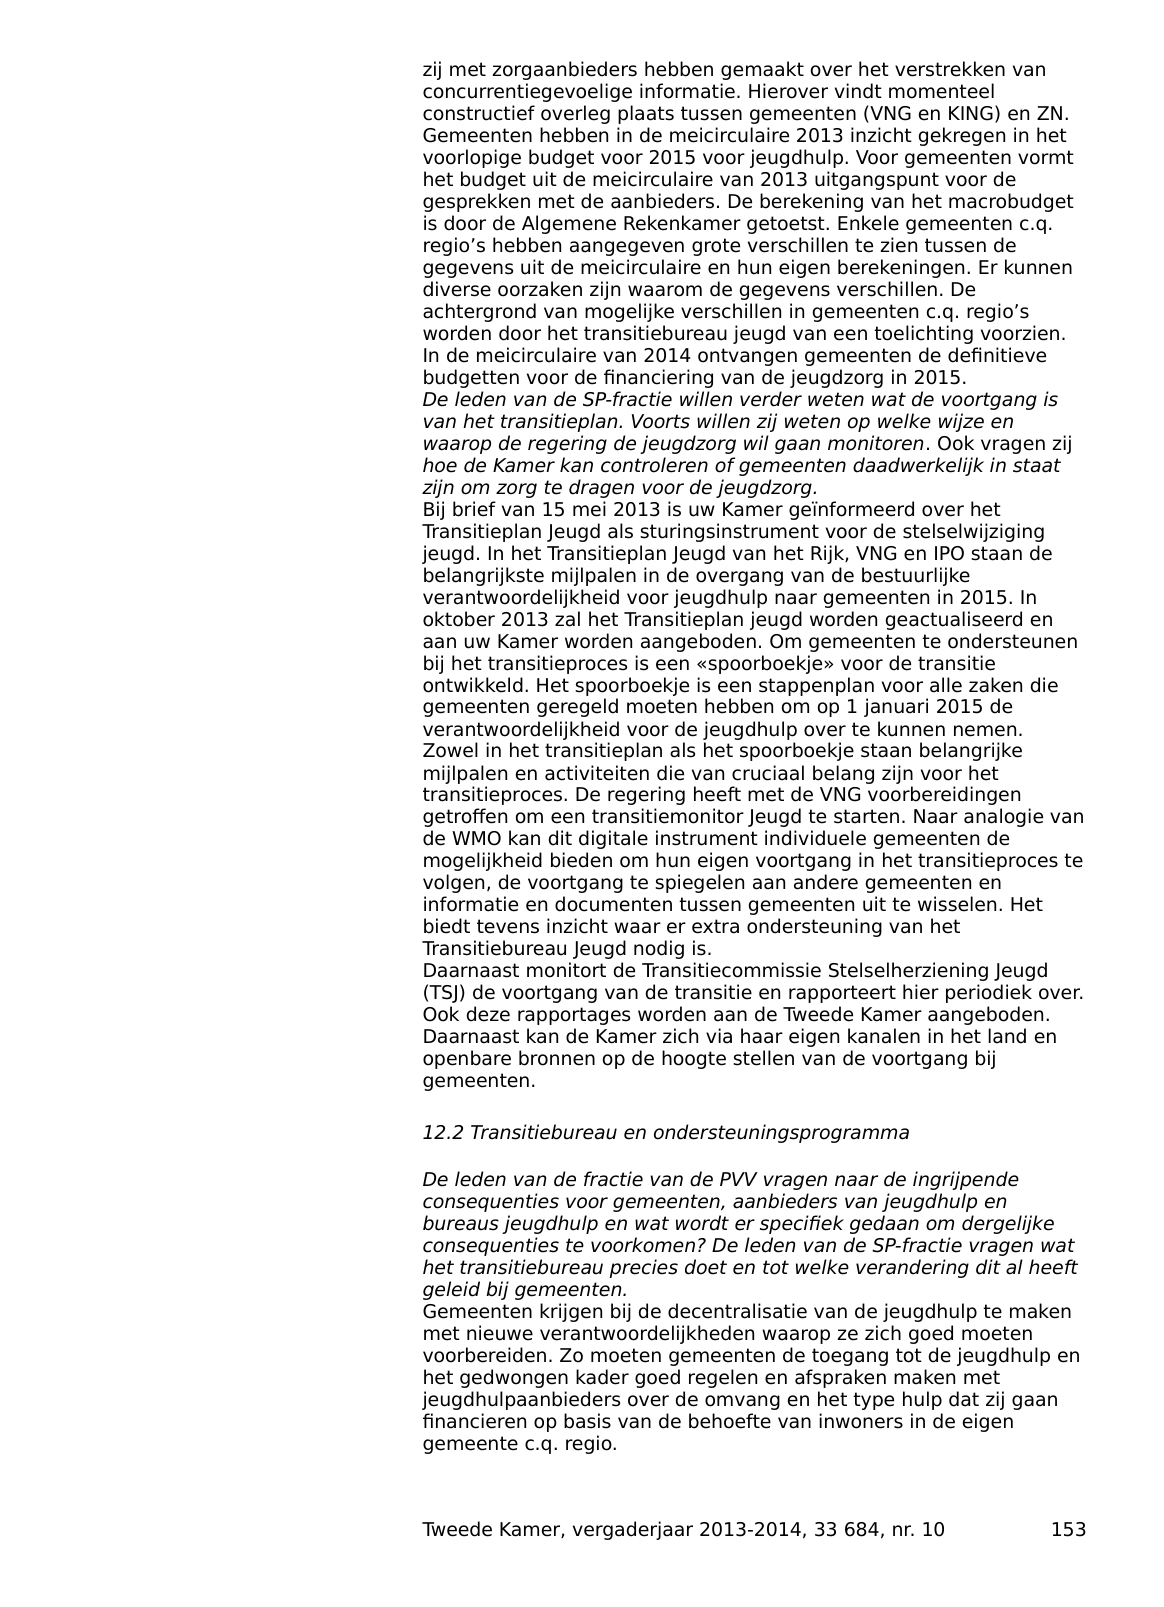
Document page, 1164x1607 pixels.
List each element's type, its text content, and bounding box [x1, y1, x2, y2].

subtitle 12.2 Transitiebureau en ondersteuningsprogramma [422, 1122, 1087, 1144]
text Daarnaast monitort de Transitiecommissie Stelselherziening Jeugd (TSJ) de voortgang van de transitie en rapporteert hier periodiek over. Ook deze rapportages worden aan de Tweede Kamer aangeboden. Daarnaast kan de Kamer zich via haar eigen kanalen in het land en openbare bronnen op de hoogte stellen van de voortgang bij gemeenten. [422, 960, 1087, 1092]
text Gemeenten krijgen bij de decentralisatie van de jeugdhulp te maken met nieuwe verantwoordelijkheden waarop ze zich goed moeten voorbereiden. Zo moeten gemeenten de toegang tot de jeugdhulp en het gedwongen kader goed regelen en afspraken maken met jeugdhulpaanbieders over de omvang en het type hulp dat zij gaan financieren op basis van de behoefte van inwoners in de eigen gemeente c.q. regio. [422, 1301, 1087, 1455]
text De leden van de fractie van de PVV vragen naar de ingrijpende consequenties voor gemeenten, aanbieders van jeugdhulp en bureaus jeugdhulp en wat wordt er specifiek gedaan om dergelijke consequenties te voorkomen? De leden van de SP-fractie vragen wat het transitiebureau precies doet en tot welke verandering dit al heeft geleid bij gemeenten. [422, 1169, 1087, 1301]
text Bij brief van 15 mei 2013 is uw Kamer geïnformeerd over het Transitieplan Jeugd als sturingsinstrument voor de stelselwijziging jeugd. In het Transitieplan Jeugd van het Rijk, VNG en IPO staan de belangrijkste mijlpalen in de overgang van de bestuurlijke verantwoordelijkheid voor jeugdhulp naar gemeenten in 2015. In oktober 2013 zal het Transitieplan jeugd worden geactualiseerd en aan uw Kamer worden aangeboden. Om gemeenten te ondersteunen bij het transitieproces is een «spoorboekje» voor de transitie ontwikkeld. Het spoorboekje is een stappenplan voor alle zaken die gemeenten geregeld moeten hebben om op 1 januari 2015 de verantwoordelijkheid voor de jeugdhulp over te kunnen nemen. [422, 499, 1087, 740]
text De leden van de SP-fractie willen verder weten wat de voortgang is van het transitieplan. Voorts willen zij weten op welke wijze en waarop de regering de jeugdzorg wil gaan monitoren. Ook vragen zij hoe de Kamer kan controleren of gemeenten daadwerkelijk in staat zijn om zorg te dragen voor de jeugdzorg. [422, 389, 1087, 499]
text Zowel in het transitieplan als het spoorboekje staan belangrijke mijlpalen en activiteiten die van cruciaal belang zijn voor het transitieproces. De regering heeft met de VNG voorbereidingen getroffen om een transitiemonitor Jeugd te starten. Naar analogie van de WMO kan dit digitale instrument individuele gemeenten de mogelijkheid bieden om hun eigen voortgang in het transitieproces te volgen, de voortgang te spiegelen aan andere gemeenten en informatie en documenten tussen gemeenten uit te wisselen. Het biedt tevens inzicht waar er extra ondersteuning van het Transitiebureau Jeugd nodig is. [422, 740, 1087, 960]
text zij met zorgaanbieders hebben gemaakt over het verstrekken van concurrentiegevoelige informatie. Hierover vindt momenteel constructief overleg plaats tussen gemeenten (VNG en KING) en ZN. [422, 59, 1087, 125]
text Gemeenten hebben in de meicirculaire 2013 inzicht gekregen in het voorlopige budget voor 2015 voor jeugdhulp. Voor gemeenten vormt het budget uit de meicirculaire van 2013 uitgangspunt voor de gesprekken met de aanbieders. De berekening van het macrobudget is door de Algemene Rekenkamer getoetst. Enkele gemeenten c.q. regio’s hebben aangegeven grote verschillen te zien tussen de gegevens uit de meicirculaire en hun eigen berekeningen. Er kunnen diverse oorzaken zijn waarom de gegevens verschillen. De achtergrond van mogelijke verschillen in gemeenten c.q. regio’s worden door het transitiebureau jeugd van een toelichting voorzien. In de meicirculaire van 2014 ontvangen gemeenten de definitieve budgetten voor de financiering van de jeugdzorg in 2015. [422, 125, 1087, 389]
